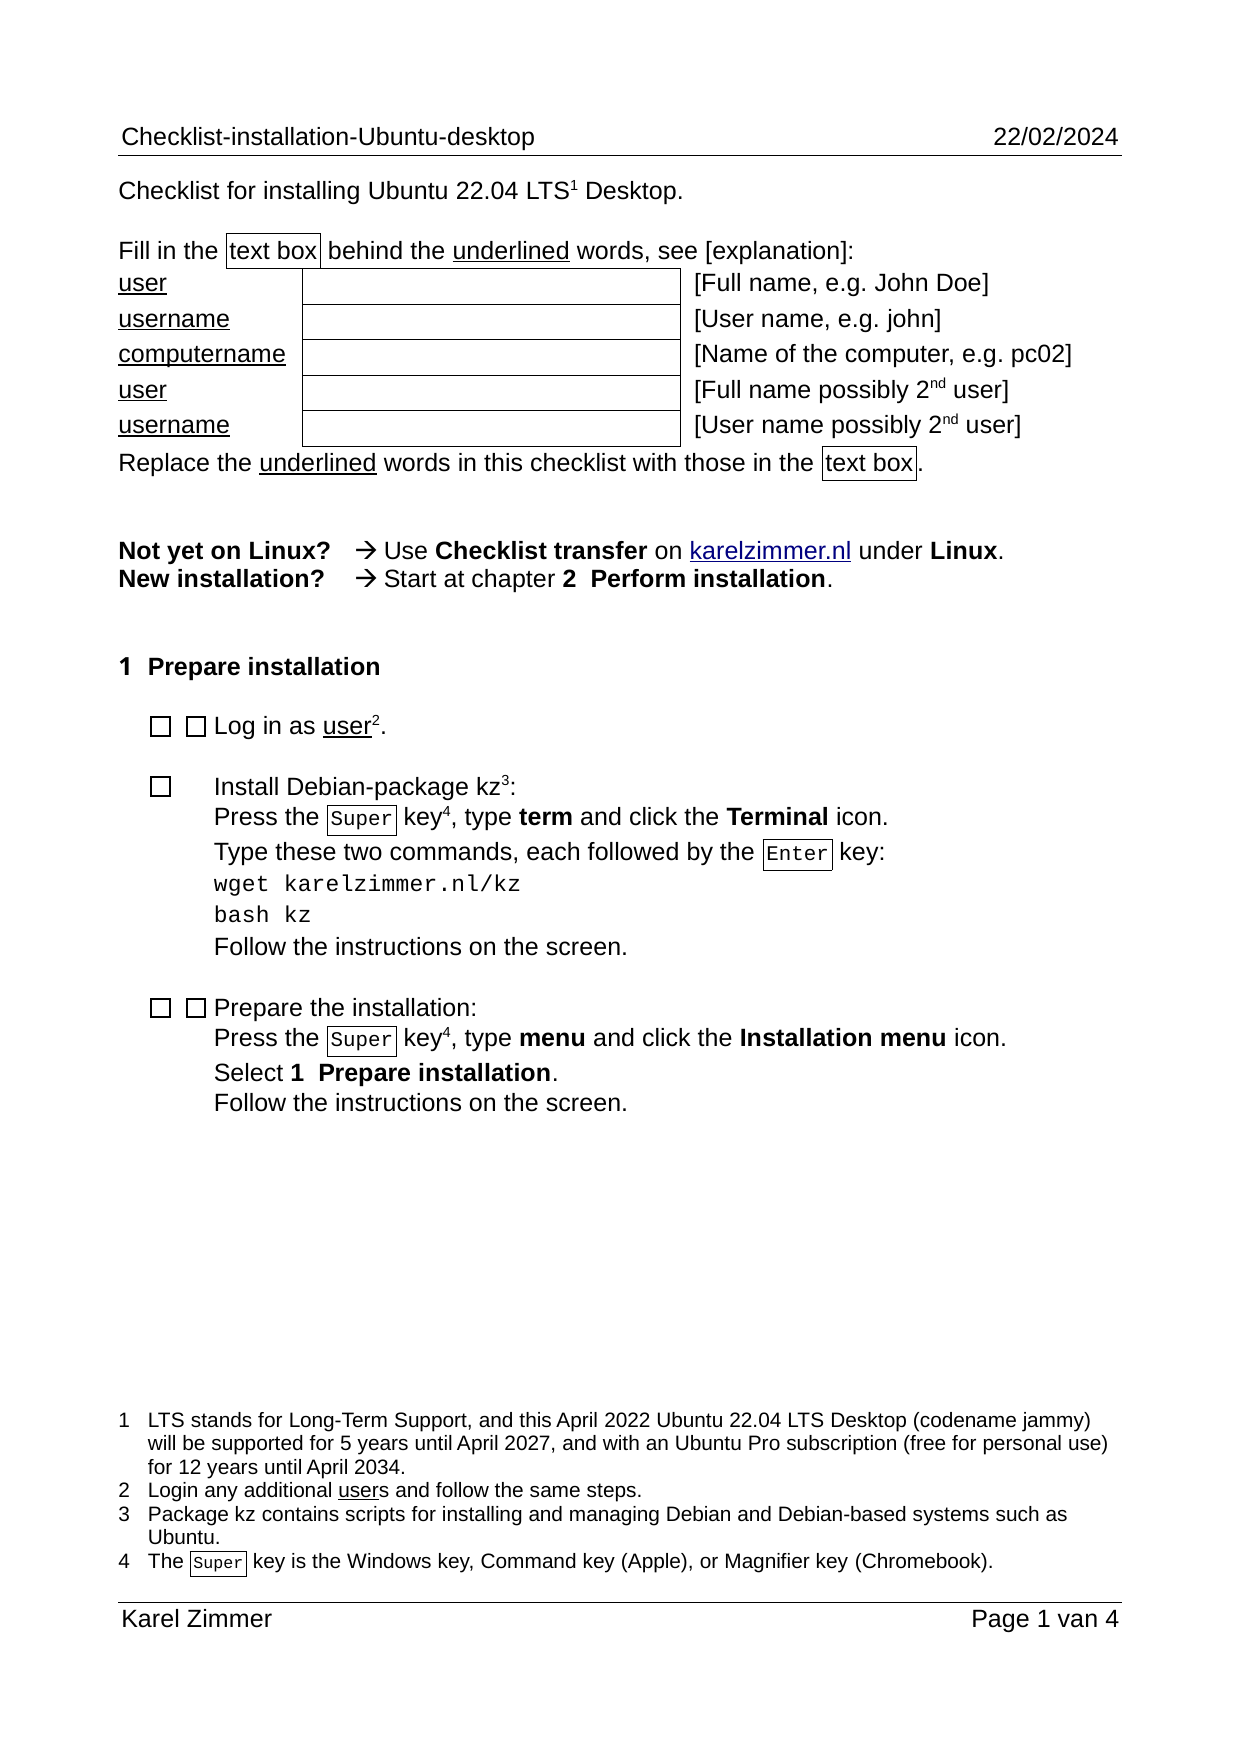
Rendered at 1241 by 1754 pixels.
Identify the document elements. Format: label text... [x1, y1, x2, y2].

text behind the underlined words, see [explanation]: [321, 233, 1122, 268]
table_cell [142, 963, 177, 993]
table_cell Prepare the installation: [213, 993, 1122, 1023]
table_cell [142, 772, 177, 802]
text user [118, 268, 302, 304]
table_cell [118, 963, 142, 993]
table_cell [177, 872, 213, 902]
table_header Log in as USER. [213, 711, 1122, 741]
table_cell [118, 902, 142, 932]
table_cell [118, 1088, 142, 1118]
text Not yet on Linux?  Use Checklist transfer on karelzimmer.nl under Linux. [118, 537, 1122, 565]
table_cell Follow the instructions on the screen. [213, 932, 1122, 962]
table_cell Type these two commands, each followed by the Enter key: [213, 837, 1122, 872]
text [Full name, e.g. John Doe] [681, 268, 1122, 304]
text USERname [118, 304, 302, 339]
table_cell [118, 993, 142, 1023]
text Replace the underlined words in this checklist with those in the [118, 446, 822, 481]
list Prepare installation [118, 649, 1122, 683]
table_cell [118, 932, 142, 962]
table_cell [142, 993, 177, 1023]
table_cell [118, 1058, 142, 1088]
table_cell [142, 741, 177, 772]
table_cell [177, 1023, 213, 1058]
table_cell [213, 741, 1122, 772]
table_cell [142, 932, 177, 962]
table_cell [213, 963, 1122, 993]
text COMPUTERNAme [118, 339, 302, 375]
table_cell [177, 902, 213, 932]
table_cell Follow the instructions on the screen. [213, 1088, 1122, 1118]
text [Name of the computer, e.g. pc02] [681, 339, 1122, 375]
text [User name, e.g. john] [681, 304, 1122, 339]
table_cell [177, 741, 213, 772]
text New installation?  Start at chapter 2 Perform installation. [118, 565, 1122, 593]
table_cell [118, 837, 142, 872]
table_cell [142, 1058, 177, 1088]
table_cell wget karelzimmer.nl/kz [213, 872, 1122, 902]
text text box [227, 234, 320, 268]
text Checklist for installing Ubuntu 22.04 LTS Desktop. [118, 177, 1122, 205]
table_cell [142, 1023, 177, 1058]
table_cell [177, 802, 213, 837]
table_cell [142, 802, 177, 837]
table_cell [118, 872, 142, 902]
table_cell Press the Super key4, type menu and click the Installation menu icon. [213, 1023, 1122, 1058]
table_cell [177, 993, 213, 1023]
text USER [118, 375, 302, 410]
text USERName [118, 410, 302, 446]
table_cell [118, 1023, 142, 1058]
table_header [142, 711, 177, 741]
text LTS stands for Long-Term Support, and this April 2022 Ubuntu 22.04 LTS Desktop (codename jammy) will be supported for 5 years until April 2027, and with an Ubuntu Pro subscription (free for personal use) for 12 years until April 2034. [118, 1408, 1122, 1479]
table_cell Select 1 Prepare installation. [213, 1058, 1122, 1088]
text . [917, 446, 1122, 481]
table_cell [177, 932, 213, 962]
table_cell [142, 872, 177, 902]
table_cell [142, 837, 177, 872]
table_cell [177, 963, 213, 993]
table_cell [177, 772, 213, 802]
text [Full name possibly 2nd user] [681, 375, 1122, 410]
table_cell [142, 902, 177, 932]
table_cell Install Debian-package kz: [213, 772, 1122, 802]
table_cell [118, 802, 142, 837]
table_cell bash kz [213, 902, 1122, 932]
table_header [177, 711, 213, 741]
table_cell [177, 1088, 213, 1118]
table_cell Press the Super key, type term and click the Terminal icon. [213, 802, 1122, 837]
text Fill in the [118, 233, 226, 268]
text [User name possibly 2nd user] [681, 410, 1122, 446]
table_cell [118, 772, 142, 802]
table_cell [118, 741, 142, 772]
table_header [118, 711, 142, 741]
table_cell [142, 1088, 177, 1118]
table_cell [177, 837, 213, 872]
table_cell [177, 1058, 213, 1088]
text text box [823, 447, 916, 480]
